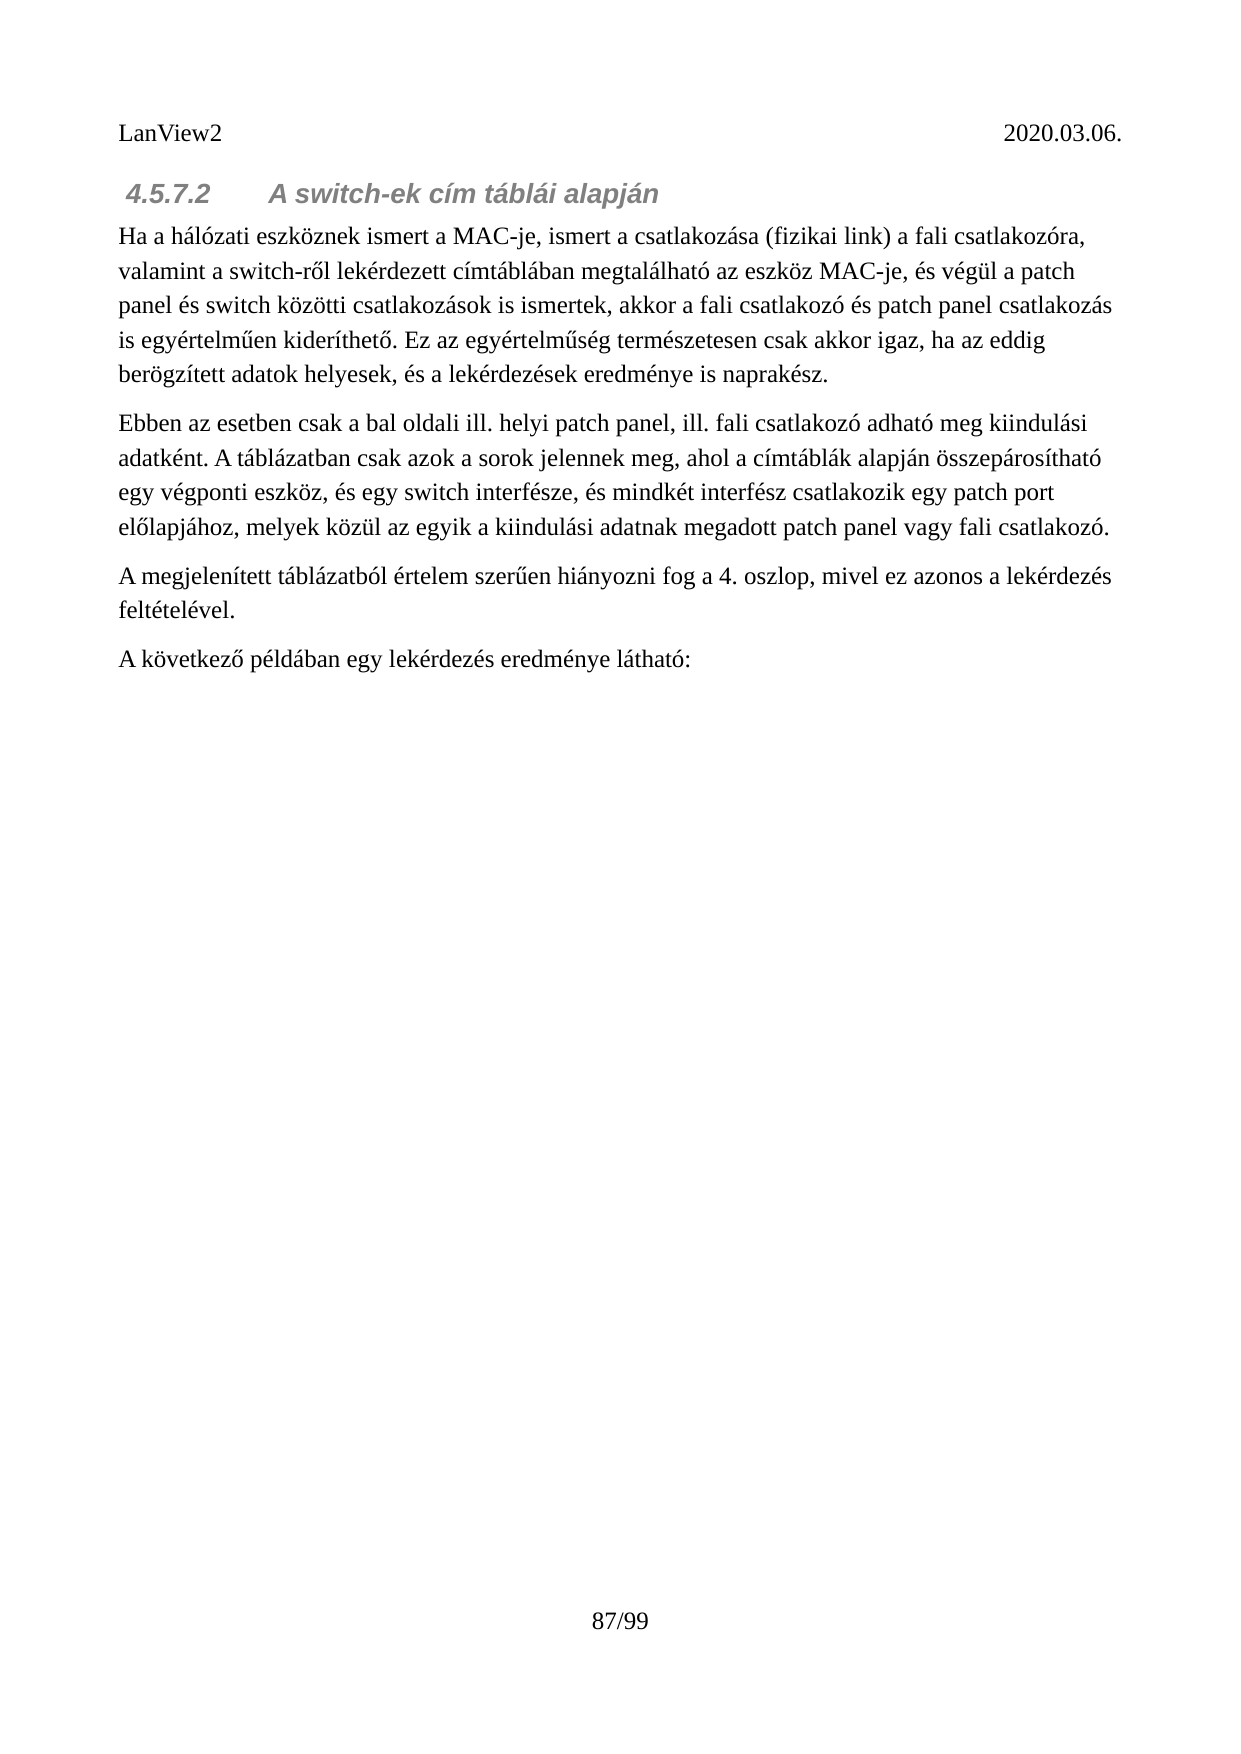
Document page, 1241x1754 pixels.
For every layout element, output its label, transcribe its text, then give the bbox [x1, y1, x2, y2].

text A megjelenített táblázatból értelem szerűen hiányozni fog a 4. oszlop, mivel ez azonos a lekérdezés feltételével. [118, 561, 1122, 624]
text Ebben az esetben csak a bal oldali ill. helyi patch panel, ill. fali csatlakozó adható meg kiindulási adatként. A táblázatban csak azok a sorok jelennek meg, ahol a címtáblák alapján összepárosítható egy végponti eszköz, és egy switch interfésze, és mindkét interfész csatlakozik egy patch port előlapjához, melyek közül az egyik a kiindulási adatnak megadott patch panel vagy fali csatlakozó. [118, 408, 1122, 541]
subtitle A switch-ek cím táblái alapján [118, 177, 1122, 209]
text Ha a hálózati eszköznek ismert a MAC-je, ismert a csatlakozása (fizikai link) a fali csatlakozóra, valamint a switch-ről lekérdezett címtáblában megtalálható az eszköz MAC-je, és végül a patch panel és switch közötti csatlakozások is ismertek, akkor a fali csatlakozó és patch panel csatlakozás is egyértelműen kideríthető. Ez az egyértelműség természetesen csak akkor igaz, ha az eddig berögzített adatok helyesek, és a lekérdezések eredménye is naprakész. [118, 221, 1122, 388]
text A következő példában egy lekérdezés eredménye látható: [118, 644, 1122, 673]
